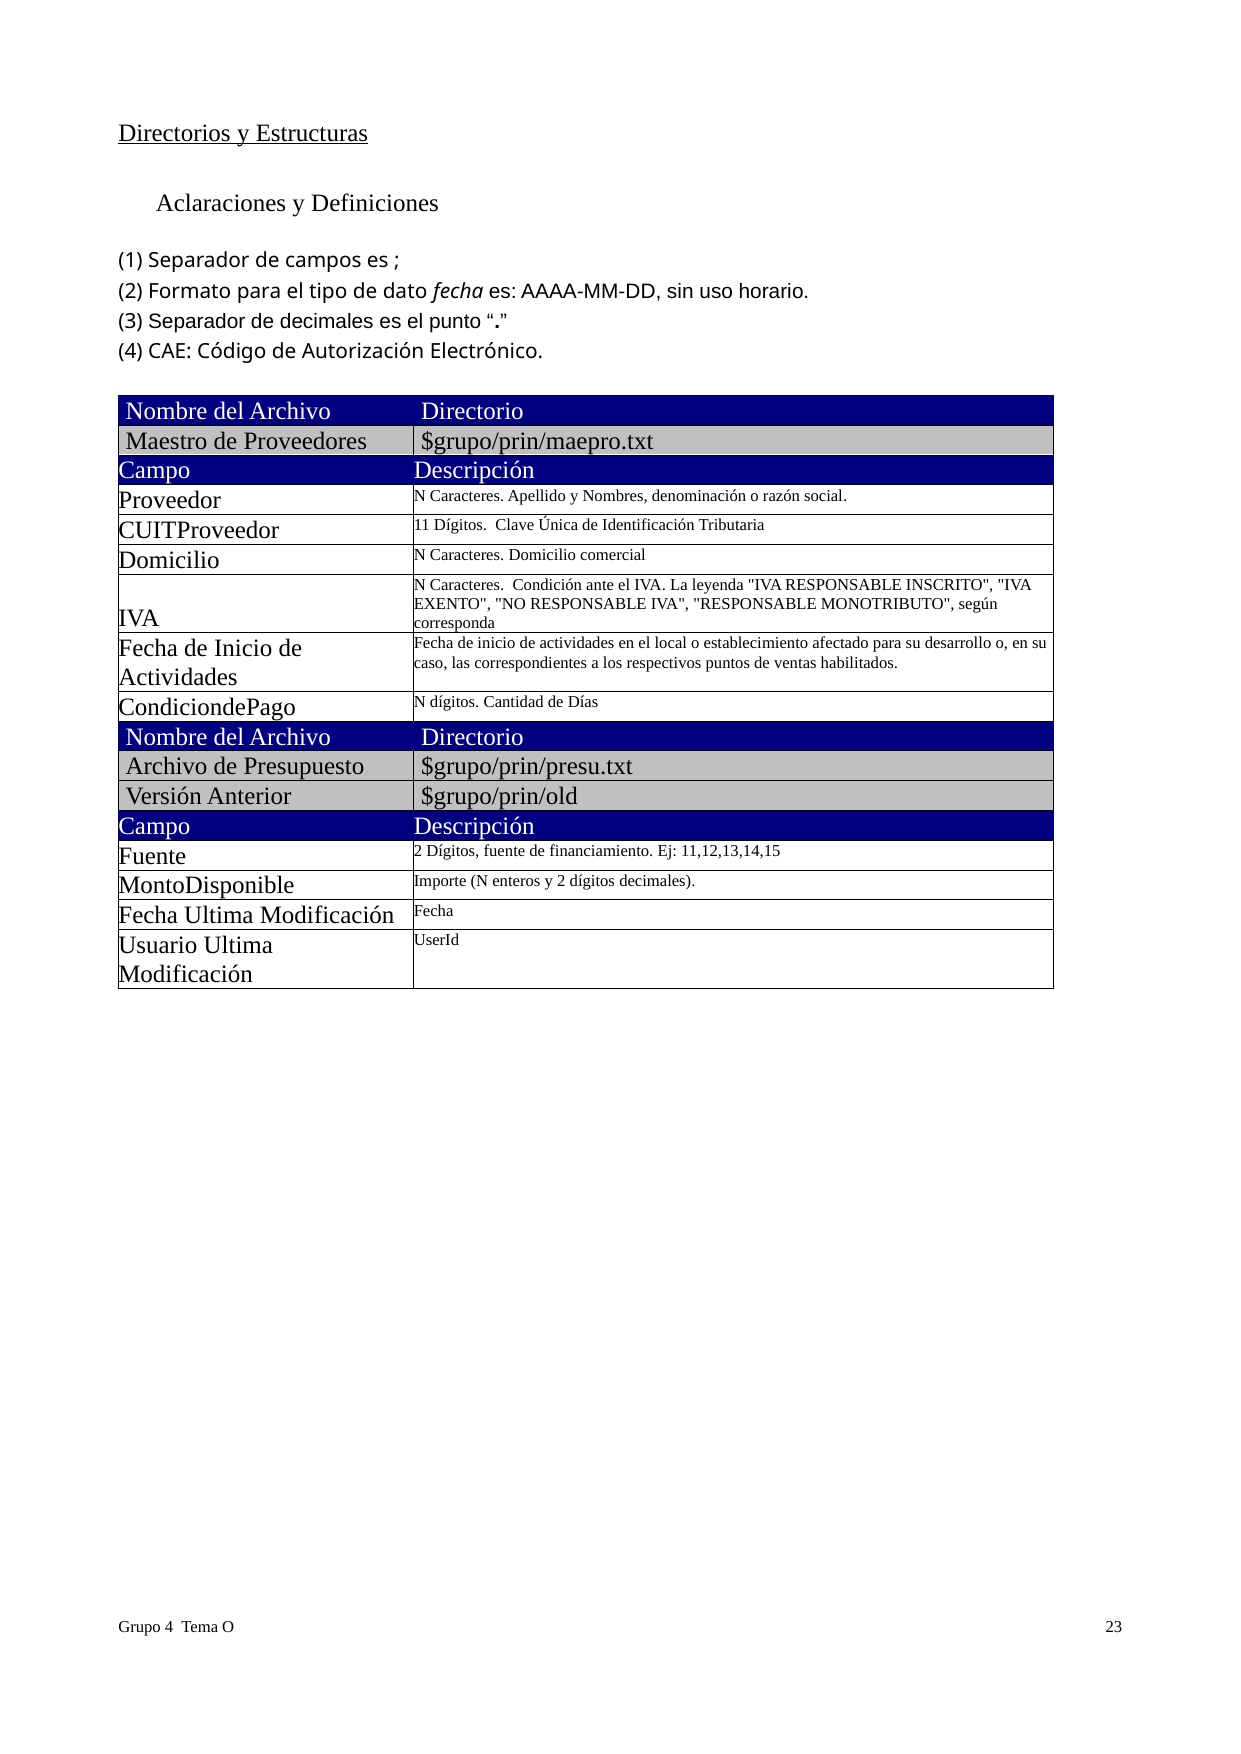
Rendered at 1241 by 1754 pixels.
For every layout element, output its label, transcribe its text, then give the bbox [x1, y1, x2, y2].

table_cell $grupo/prin/presu.txt [414, 751, 1053, 780]
text (1) Separador de campos es ; [118, 246, 1122, 274]
table_cell Fecha [414, 900, 1053, 929]
table_cell CUITProveedor [119, 515, 413, 544]
text Directorios y Estructuras [118, 118, 1122, 147]
table_cell Usuario Ultima Modificación [119, 930, 413, 988]
table_cell 11 Dígitos. Clave Única de Identificación Tributaria [414, 515, 1053, 544]
table_cell Nombre del Archivo [119, 722, 413, 750]
table_cell Directorio [414, 722, 1053, 750]
table_cell MontoDisponible [119, 871, 413, 899]
table_cell IVA [119, 575, 413, 632]
table_cell Descripción [414, 811, 1053, 840]
table_cell Maestro de Proveedores [119, 426, 413, 454]
table_cell N Caracteres. Condición ante el IVA. La leyenda "IVA RESPONSABLE INSCRITO", "IVA EXENTO", "NO RESPONSABLE IVA", "RESPONSABLE MONOTRIBUTO", según corresponda [414, 575, 1053, 632]
table_cell UserId [414, 930, 1053, 988]
table_cell N Caracteres. Domicilio comercial [414, 545, 1053, 574]
table_cell Fuente [119, 841, 413, 869]
table_cell Importe (N enteros y 2 dígitos decimales). [414, 871, 1053, 899]
table_cell $grupo/prin/old [414, 781, 1053, 810]
table_cell Versión Anterior [119, 781, 413, 810]
table_cell 2 Dígitos, fuente de financiamiento. Ej: 11,12,13,14,15 [414, 841, 1053, 869]
table_cell CondiciondePago [119, 692, 413, 721]
table_cell Campo [119, 811, 413, 840]
table_cell Fecha Ultima Modificación [119, 900, 413, 929]
table_cell Proveedor [119, 485, 413, 514]
table_cell N dígitos. Cantidad de Días [414, 692, 1053, 721]
text (4) CAE: Código de Autorización Electrónico. [118, 336, 1122, 364]
table_cell Campo [119, 456, 413, 484]
text Aclaraciones y Definiciones [156, 188, 1122, 217]
text (2) Formato para el tipo de dato fecha es: AAAA-MM-DD, sin uso horario. [118, 276, 1122, 304]
text (3) Separador de decimales es el punto “.” [118, 306, 1122, 334]
table_cell N Caracteres. Apellido y Nombres, denominación o razón social. [414, 485, 1053, 514]
table_cell Domicilio [119, 545, 413, 574]
table_header Nombre del Archivo [119, 396, 413, 425]
table_cell $grupo/prin/maepro.txt [414, 426, 1053, 454]
table_cell Archivo de Presupuesto [119, 751, 413, 780]
table_header Directorio [414, 396, 1053, 425]
table_cell Fecha de inicio de actividades en el local o establecimiento afectado para su desarrollo o, en su caso, las correspondientes a los respectivos puntos de ventas habilitados. [414, 633, 1053, 691]
table_cell Descripción [414, 456, 1053, 484]
table_cell Fecha de Inicio de Actividades [119, 633, 413, 691]
